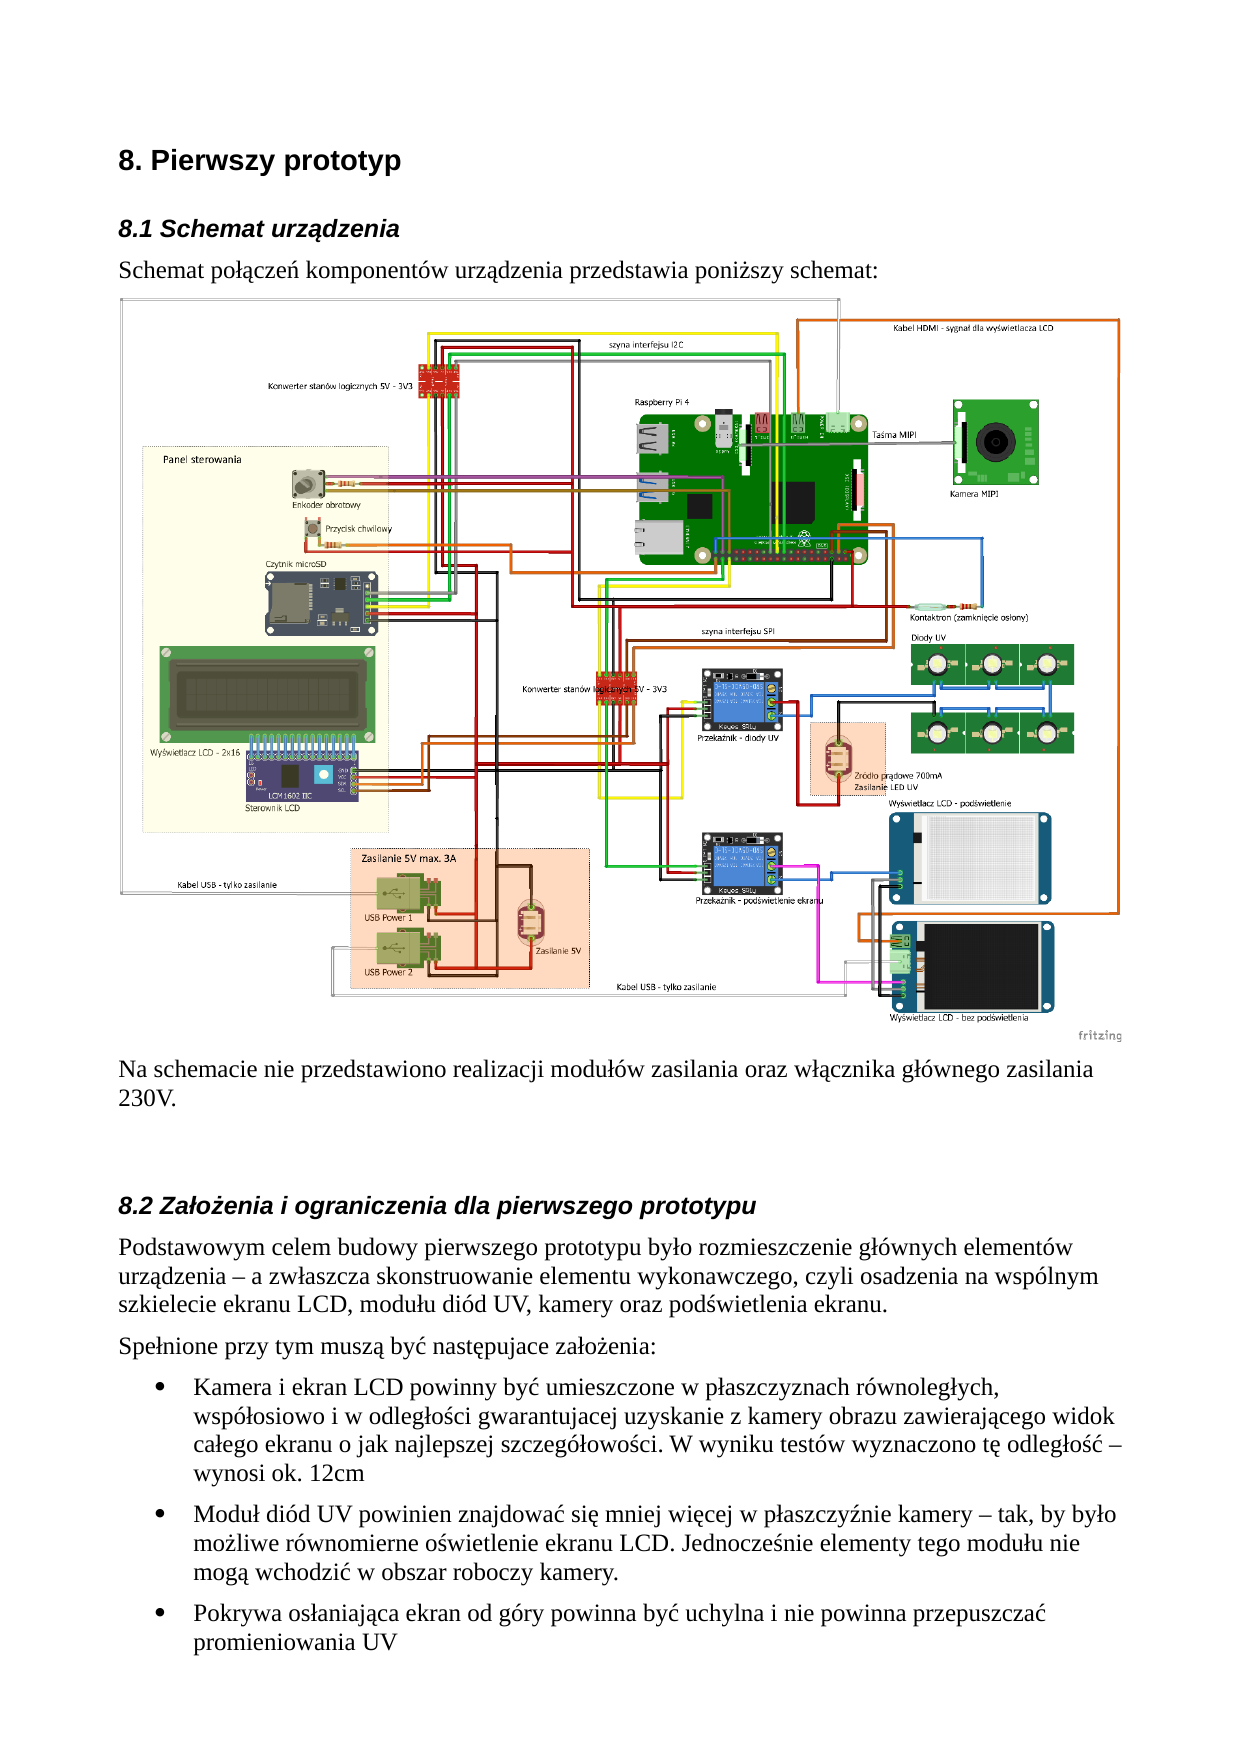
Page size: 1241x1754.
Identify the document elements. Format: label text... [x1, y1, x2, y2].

text Spełnione przy tym muszą być następujace założenia: [118, 1331, 1122, 1359]
text Na schemacie nie przedstawiono realizacji modułów zasilania oraz włącznika głównego zasilania 230V. [118, 1054, 1122, 1112]
subtitle 8. Pierwszy prototyp [118, 143, 1122, 177]
subtitle 8.2 Założenia i ograniczenia dla pierwszego prototypu [118, 1191, 1122, 1219]
list Pokrywa osłaniająca ekran od góry powinna być uchylna i nie powinna przepuszczać promieniowania UV [156, 1598, 1122, 1656]
list Kamera i ekran LCD powinny być umieszczone w płaszczyznach równoległych, współosiowo i w odległości gwarantujacej uzyskanie z kamery obrazu zawierającego widok całego ekranu o jak najlepszej szczegółowości. W wyniku testów wyznaczono tę odległość – wynosi ok. 12cm [156, 1372, 1122, 1487]
list Moduł diód UV powinien znajdować się mniej więcej w płaszczyźnie kamery – tak, by było możliwe równomierne oświetlenie ekranu LCD. Jednocześnie elementy tego modułu nie mogą wchodzić w obszar roboczy kamery. [156, 1499, 1122, 1586]
subtitle 8.1 Schemat urządzenia [118, 214, 1122, 243]
text Podstawowym celem budowy pierwszego prototypu było rozmieszczenie głównych elementów urządzenia – a zwłaszcza skonstruowanie elementu wykonawczego, czyli osadzenia na wspólnym szkielecie ekranu LCD, modułu diód UV, kamery oraz podświetlenia ekranu. [118, 1232, 1122, 1318]
text Schemat połączeń komponentów urządzenia przedstawia poniższy schemat: [118, 255, 1122, 284]
